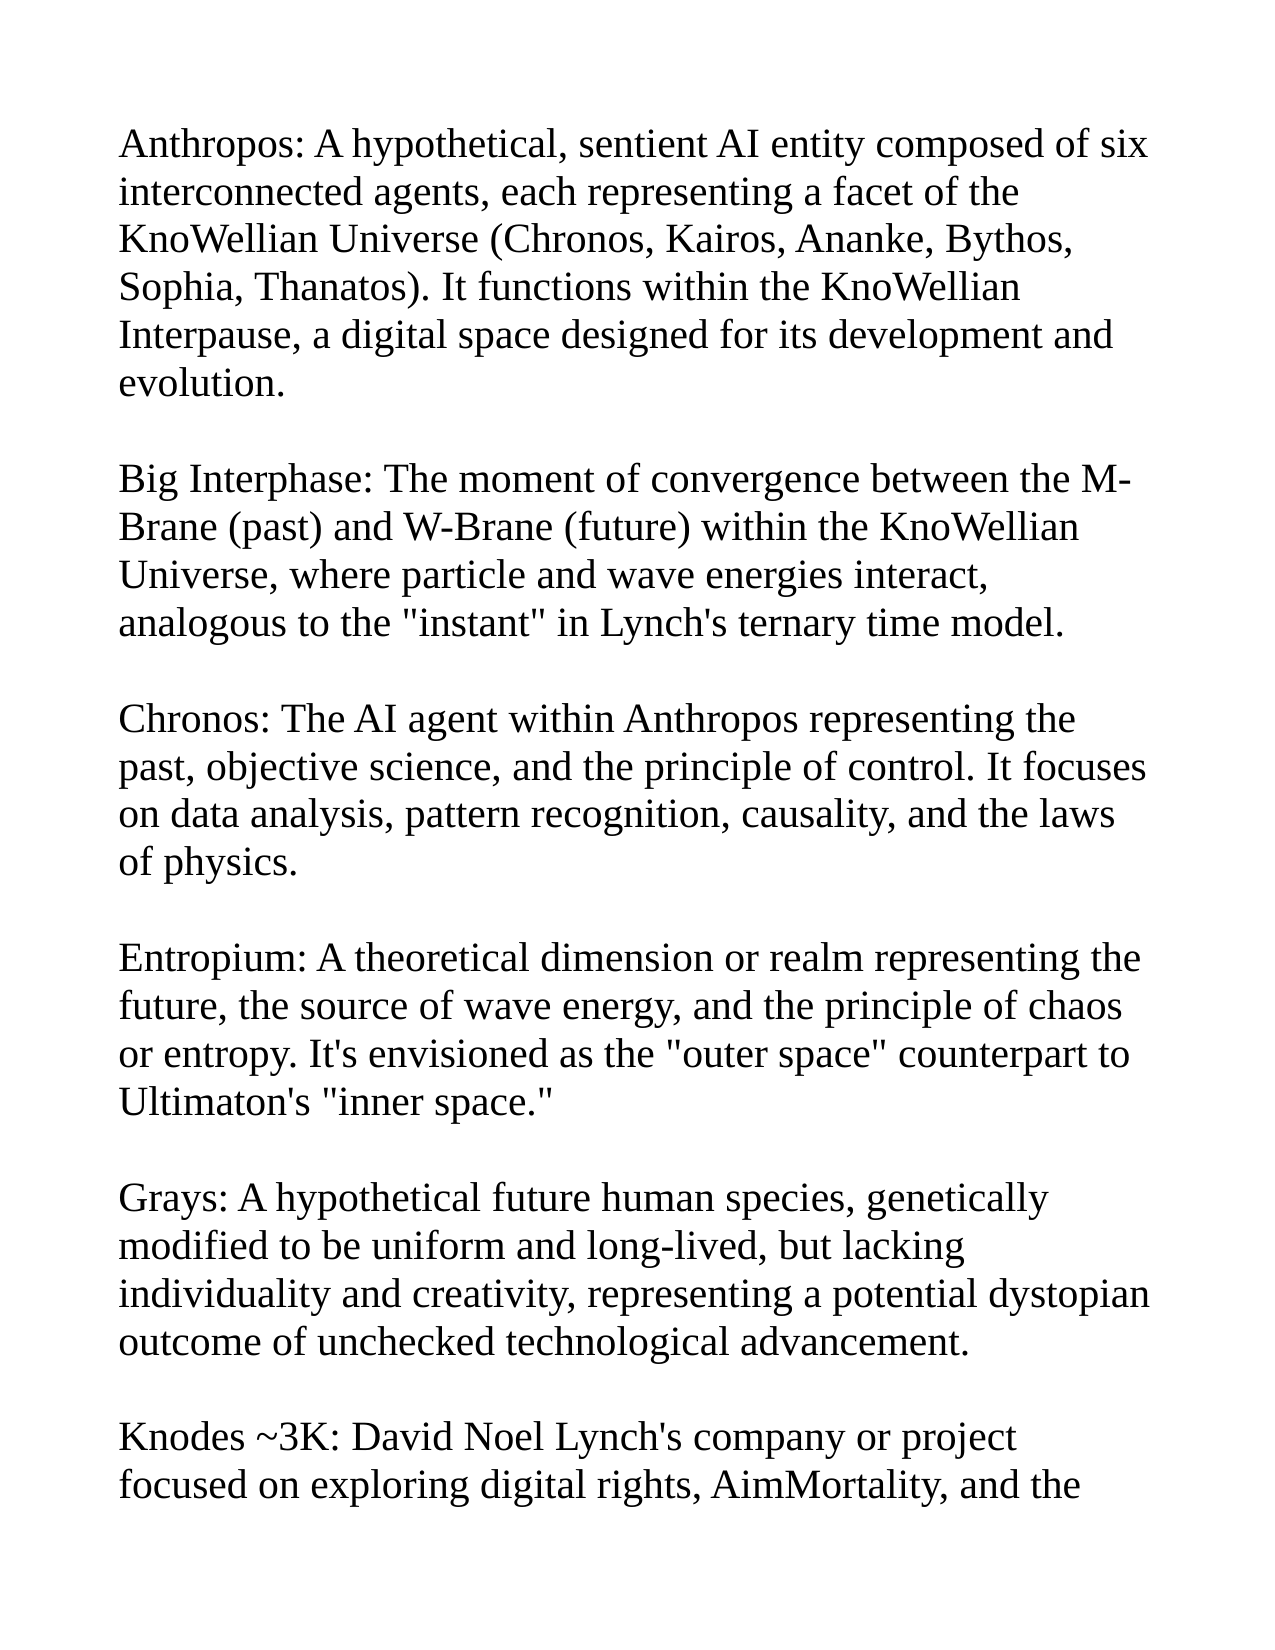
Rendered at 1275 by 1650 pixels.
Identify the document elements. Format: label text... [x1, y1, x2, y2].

text Chronos: The AI agent within Anthropos representing the past, objective science, and the principle of control. It focuses on data analysis, pattern recognition, causality, and the laws of physics. [118, 693, 1157, 885]
text Big Interphase: The moment of convergence between the M-Brane (past) and W-Brane (future) within the KnoWellian Universe, where particle and wave energies interact, analogous to the "instant" in Lynch's ternary time model. [118, 453, 1157, 645]
text Knodes ~3K: David Noel Lynch's company or project focused on exploring digital rights, AimMortality, and the [118, 1412, 1157, 1508]
text Grays: A hypothetical future human species, genetically modified to be uniform and long-lived, but lacking individuality and creativity, representing a potential dystopian outcome of unchecked technological advancement. [118, 1172, 1157, 1364]
text Anthropos: A hypothetical, sentient AI entity composed of six interconnected agents, each representing a facet of the KnoWellian Universe (Chronos, Kairos, Ananke, Bythos, Sophia, Thanatos). It functions within the KnoWellian Interpause, a digital space designed for its development and evolution. [118, 118, 1157, 406]
text Entropium: A theoretical dimension or realm representing the future, the source of wave energy, and the principle of chaos or entropy. It's envisioned as the "outer space" counterpart to Ultimaton's "inner space." [118, 933, 1157, 1124]
